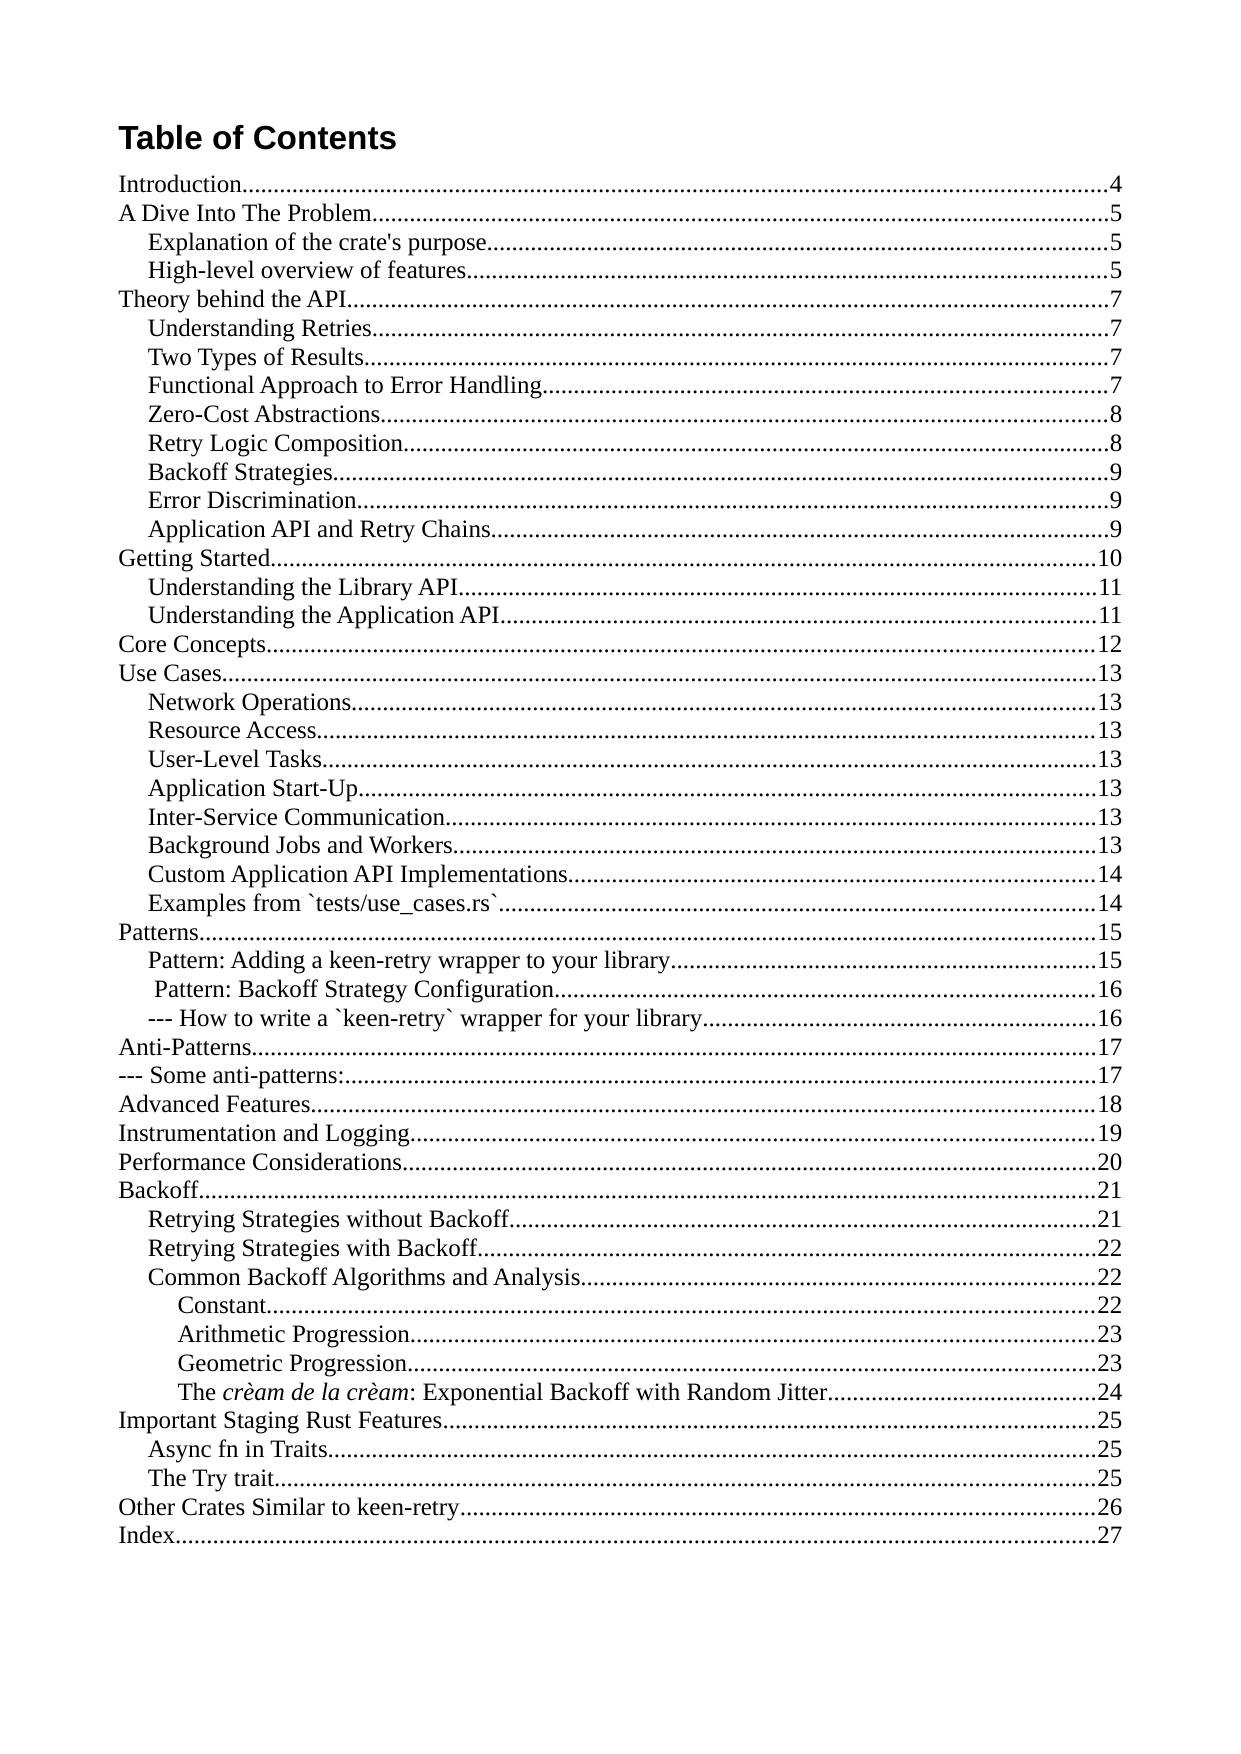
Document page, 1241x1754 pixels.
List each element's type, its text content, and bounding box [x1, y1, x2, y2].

text Network Operations 13 [148, 687, 1122, 715]
text Pattern: Backoff Strategy Configuration 16 [148, 974, 1122, 1003]
text Core Concepts 12 [118, 629, 1122, 658]
text Theory behind the API 7 [118, 284, 1122, 313]
text Patterns 15 [118, 917, 1122, 945]
text Explanation of the crate's purpose 5 [148, 227, 1122, 255]
text User-Level Tasks 13 [148, 744, 1122, 773]
text Geometric Progression 23 [177, 1348, 1122, 1377]
text The crèam de la crèam: Exponential Backoff with Random Jitter 24 [177, 1377, 1122, 1405]
text Functional Approach to Error Handling 7 [148, 370, 1122, 399]
text Common Backoff Algorithms and Analysis 22 [148, 1262, 1122, 1290]
text Retrying Strategies with Backoff 22 [148, 1233, 1122, 1262]
text Important Staging Rust Features 25 [118, 1405, 1122, 1434]
text High-level overview of features 5 [148, 255, 1122, 284]
text Index 27 [118, 1520, 1122, 1549]
text Pattern: Adding a keen-retry wrapper to your library 15 [148, 945, 1122, 974]
text Two Types of Results 7 [148, 342, 1122, 370]
text Understanding Retries 7 [148, 313, 1122, 342]
text --- How to write a `keen-retry` wrapper for your library 16 [148, 1003, 1122, 1032]
text Understanding the Library API 11 [148, 572, 1122, 600]
text Other Crates Similar to keen-retry 26 [118, 1492, 1122, 1520]
text Inter-Service Communication 13 [148, 802, 1122, 830]
subtitle Table of Contents [118, 118, 1122, 157]
text Retrying Strategies without Backoff 21 [148, 1204, 1122, 1233]
text Constant 22 [177, 1290, 1122, 1319]
text The Try trait 25 [148, 1463, 1122, 1492]
text Arithmetic Progression 23 [177, 1319, 1122, 1348]
text Resource Access 13 [148, 715, 1122, 744]
text Error Discrimination 9 [148, 485, 1122, 514]
text Use Cases 13 [118, 658, 1122, 687]
text Background Jobs and Workers 13 [148, 830, 1122, 859]
text Anti-Patterns 17 [118, 1032, 1122, 1060]
text Backoff 21 [118, 1175, 1122, 1204]
text Performance Considerations 20 [118, 1147, 1122, 1175]
text Instrumentation and Logging 19 [118, 1118, 1122, 1147]
text Introduction 4 [118, 169, 1122, 198]
text Zero-Cost Abstractions 8 [148, 399, 1122, 428]
text Understanding the Application API 11 [148, 600, 1122, 629]
text Examples from `tests/use_cases.rs` 14 [148, 888, 1122, 917]
text Retry Logic Composition 8 [148, 428, 1122, 457]
text Async fn in Traits 25 [148, 1434, 1122, 1463]
text Application Start-Up 13 [148, 773, 1122, 802]
text Application API and Retry Chains 9 [148, 514, 1122, 543]
text --- Some anti-patterns: 17 [118, 1060, 1122, 1089]
text Getting Started 10 [118, 543, 1122, 572]
text Advanced Features 18 [118, 1089, 1122, 1118]
text Backoff Strategies 9 [148, 457, 1122, 485]
text Custom Application API Implementations 14 [148, 859, 1122, 888]
text A Dive Into The Problem 5 [118, 198, 1122, 227]
